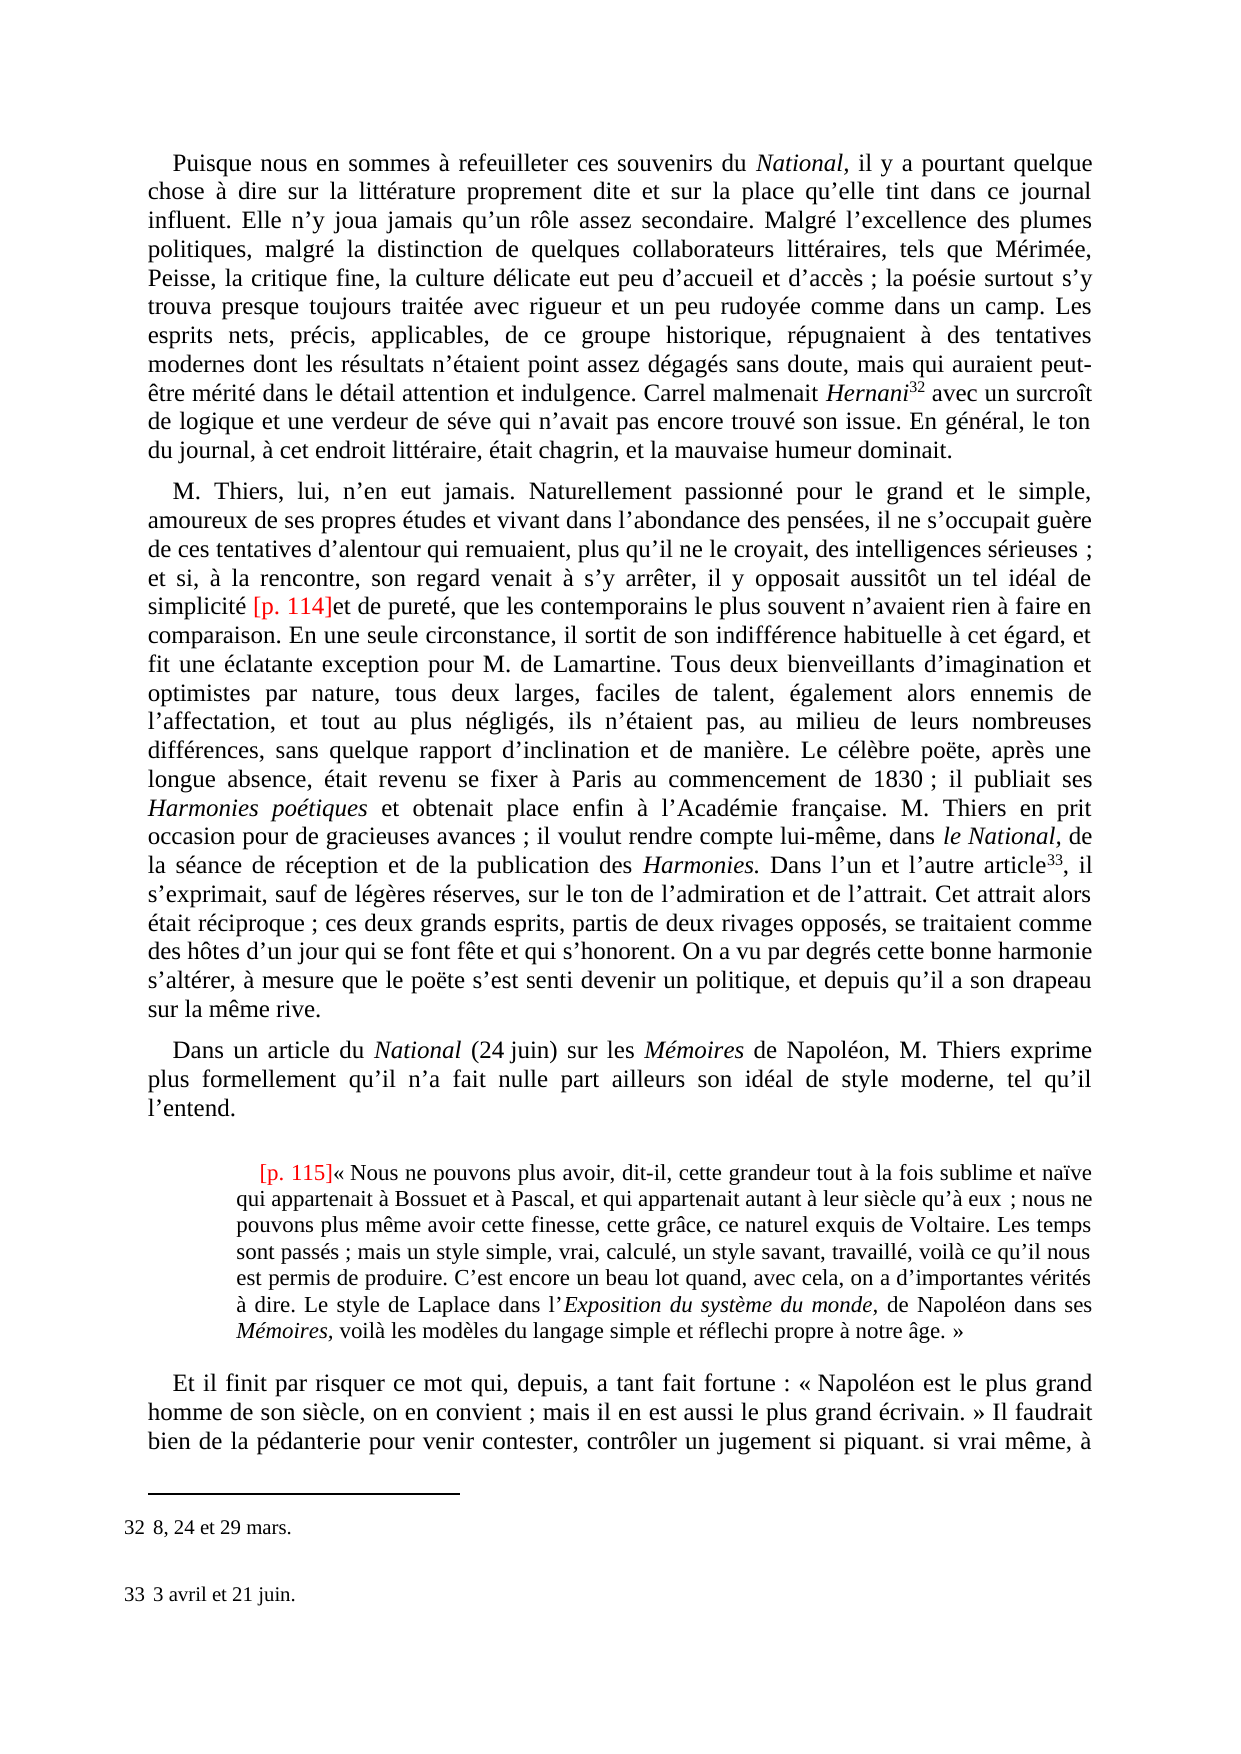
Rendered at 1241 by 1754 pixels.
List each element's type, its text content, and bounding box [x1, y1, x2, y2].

text 8, 24 et 29 mars. [124, 1515, 1093, 1540]
text Puisque nous en sommes à refeuilleter ces souvenirs du National, il y a pourtant quelque chose à dire sur la littérature proprement dite et sur la place qu’elle tint dans ce journal influent. Elle n’y joua jamais qu’un rôle assez secondaire. Malgré l’excellence des plumes politiques, malgré la distinction de quelques collaborateurs littéraires, tels que Mérimée, Peisse, la critique fine, la culture délicate eut peu d’accueil et d’accès ; la poésie surtout s’y trouva presque toujours traitée avec rigueur et un peu rudoyée comme dans un camp. Les esprits nets, précis, applicables, de ce groupe historique, répugnaient à des tentatives modernes dont les résultats n’étaient point assez dégagés sans doute, mais qui auraient peut-être mérité dans le détail attention et indulgence. Carrel malmenait Hernani avec un surcroît de logique et une verdeur de séve qui n’avait pas encore trouvé son issue. En général, le ton du journal, à cet endroit littéraire, était chagrin, et la mauvaise humeur dominait. [148, 148, 1093, 464]
text 3 avril et 21 juin. [124, 1581, 1093, 1606]
text M. Thiers, lui, n’en eut jamais. Naturellement passionné pour le grand et le simple, amoureux de ses propres études et vivant dans l’abondance des pensées, il ne s’occupait guère de ces tentatives d’alentour qui remuaient, plus qu’il ne le croyait, des intelligences sérieuses ; et si, à la rencontre, son regard venait à s’y arrêter, il y opposait aussitôt un tel idéal de simplicité [p. 114]et de pureté, que les contemporains le plus souvent n’avaient rien à faire en comparaison. En une seule circonstance, il sortit de son indifférence habituelle à cet égard, et fit une éclatante exception pour M. de Lamartine. Tous deux bienveillants d’imagination et optimistes par nature, tous deux larges, faciles de talent, également alors ennemis de l’affectation, et tout au plus négligés, ils n’étaient pas, au milieu de leurs nombreuses différences, sans quelque rapport d’inclination et de manière. Le célèbre poëte, après une longue absence, était revenu se fixer à Paris au commencement de 1830 ; il publiait ses Harmonies poétiques et obtenait place enfin à l’Académie française. M. Thiers en prit occasion pour de gracieuses avances ; il voulut rendre compte lui-même, dans le National, de la séance de réception et de la publication des Harmonies. Dans l’un et l’autre article, il s’exprimait, sauf de légères réserves, sur le ton de l’admiration et de l’attrait. Cet attrait alors était réciproque ; ces deux grands esprits, partis de deux rivages opposés, se traitaient comme des hôtes d’un jour qui se font fête et qui s’honorent. On a vu par degrés cette bonne harmonie s’altérer, à mesure que le poëte s’est senti devenir un politique, et depuis qu’il a son drapeau sur la même rive. [148, 476, 1093, 1023]
text Et il finit par risquer ce mot qui, depuis, a tant fait fortune : « Napoléon est le plus grand homme de son siècle, on en convient ; mais il en est aussi le plus grand écrivain. » Il faudrait bien de la pédanterie pour venir contester, contrôler un jugement si piquant. si vrai même, à [148, 1368, 1093, 1454]
text [p. 115]« Nous ne pouvons plus avoir, dit-il, cette grandeur tout à la fois sublime et naïve qui appartenait à Bossuet et à Pascal, et qui appartenait autant à leur siècle qu’à eux ; nous ne pouvons plus même avoir cette finesse, cette grâce, ce naturel exquis de Voltaire. Les temps sont passés ; mais un style simple, vrai, calculé, un style savant, travaillé, voilà ce qu’il nous est permis de produire. C’est encore un beau lot quand, avec cela, on a d’importantes vérités à dire. Le style de Laplace dans l’Exposition du système du monde, de Napoléon dans ses Mémoires, voilà les modèles du langage simple et réflechi propre à notre âge. » [236, 1159, 1093, 1343]
text Dans un article du National (24 juin) sur les Mémoires de Napoléon, M. Thiers exprime plus formellement qu’il n’a fait nulle part ailleurs son idéal de style moderne, tel qu’il l’entend. [148, 1035, 1093, 1121]
